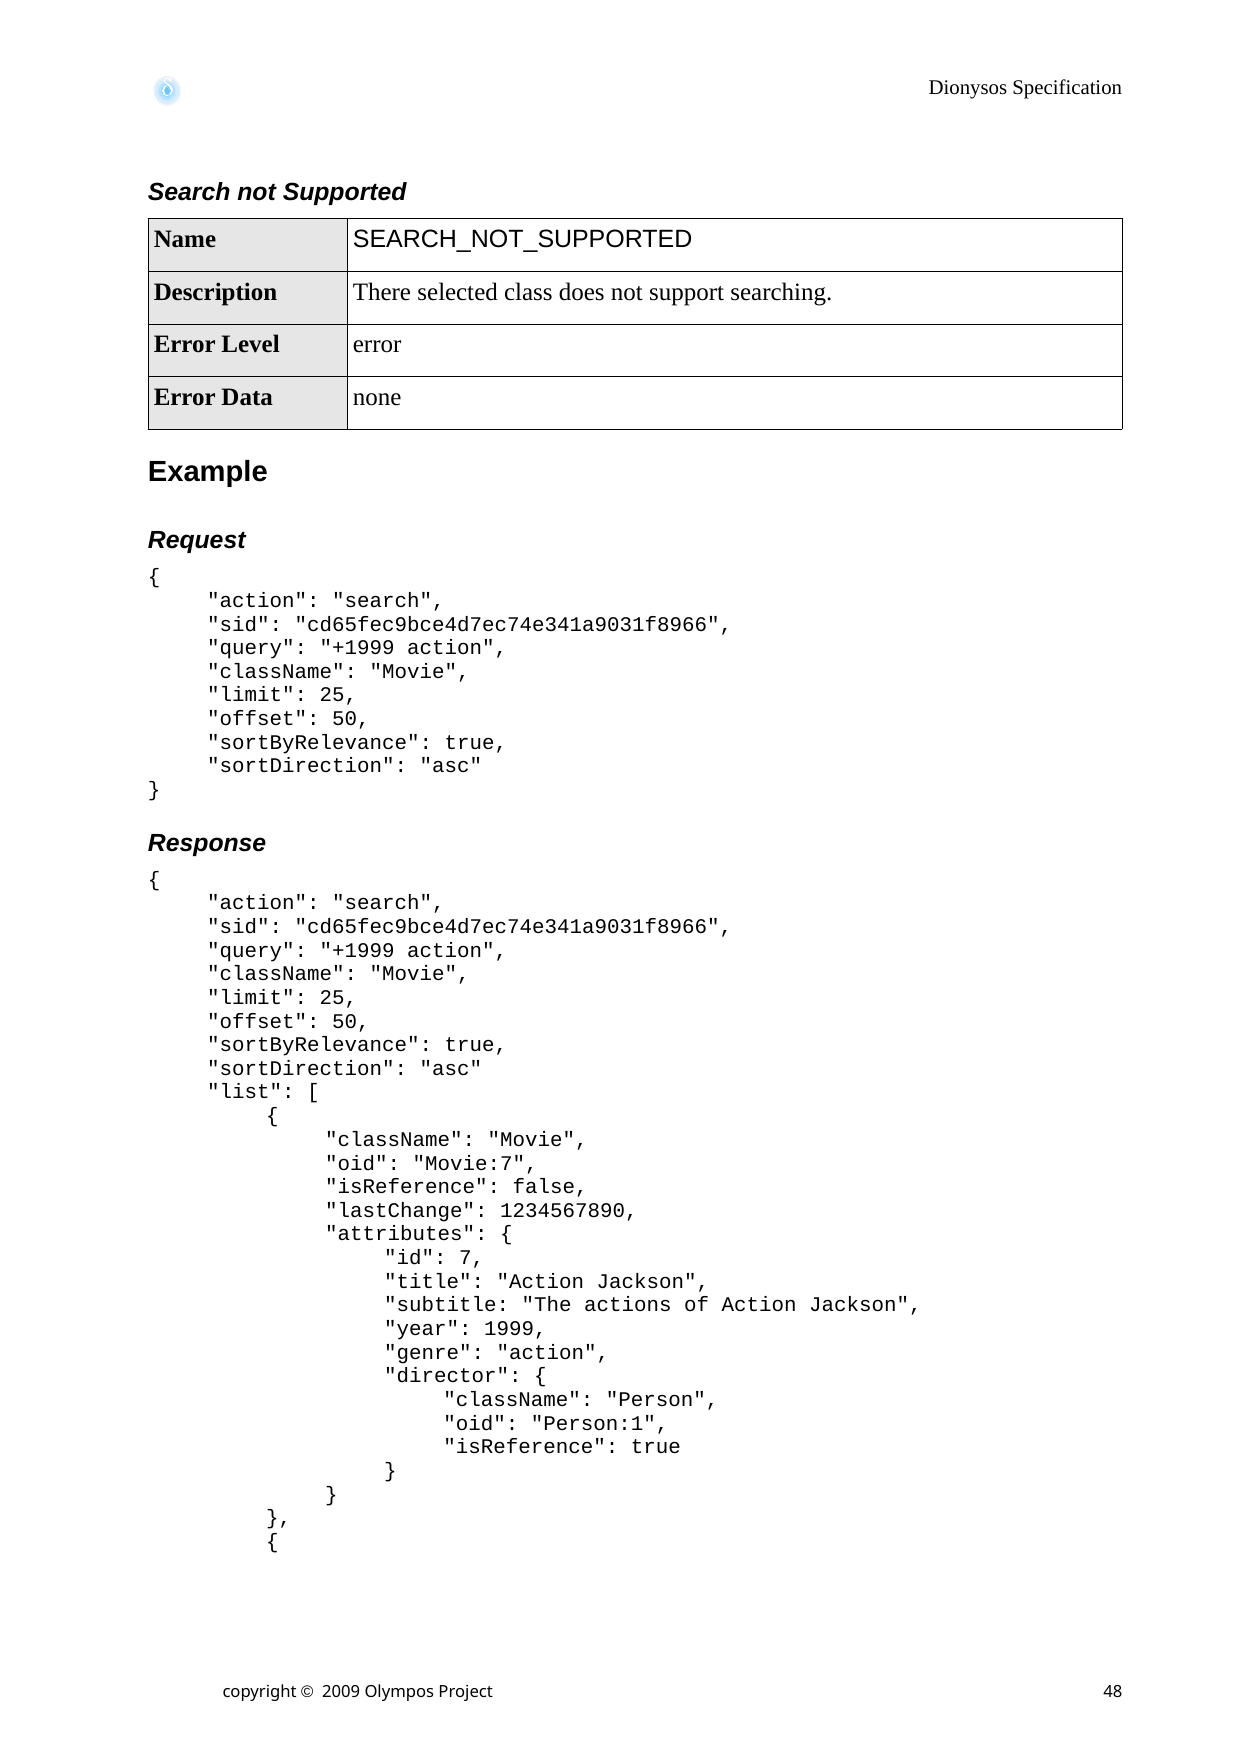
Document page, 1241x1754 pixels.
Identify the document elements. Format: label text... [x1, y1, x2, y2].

text "className": "Movie", [148, 1129, 1122, 1152]
text "className": "Movie", [148, 661, 1122, 684]
text { [148, 869, 1122, 892]
text "genre": "action", [148, 1342, 1122, 1365]
table_cell Error Data [149, 377, 347, 429]
text { [148, 1105, 1122, 1129]
text "offset": 50, [148, 1011, 1122, 1034]
text "query": "+1999 action", [148, 637, 1122, 661]
text "limit": 25, [148, 684, 1122, 708]
text "sortDirection": "asc" [148, 755, 1122, 779]
text { [148, 1531, 1122, 1554]
text "offset": 50, [148, 708, 1122, 732]
text "attributes": { [148, 1223, 1122, 1247]
text }, [148, 1507, 1122, 1531]
text "isReference": true [148, 1436, 1122, 1460]
text } [148, 1460, 1122, 1483]
table_header Name [149, 219, 347, 271]
picture [152, 75, 184, 106]
text "lastChange": 1234567890, [148, 1200, 1122, 1223]
table_cell none [348, 377, 1122, 429]
table_cell Error Level [149, 325, 347, 376]
text "sid": "cd65fec9bce4d7ec74e341a9031f8966", [148, 613, 1122, 637]
text "list": [ [148, 1082, 1122, 1105]
text } [148, 1483, 1122, 1507]
table_cell error [348, 325, 1122, 376]
table_cell Description [149, 272, 347, 324]
text "subtitle: "The actions of Action Jackson", [148, 1294, 1122, 1318]
text Response [148, 828, 1122, 856]
text "action": "search", [148, 590, 1122, 613]
text "query": "+1999 action", [148, 940, 1122, 963]
text "oid": "Person:1", [148, 1413, 1122, 1436]
text "limit": 25, [148, 987, 1122, 1011]
text "year": 1999, [148, 1318, 1122, 1342]
text "oid": "Movie:7", [148, 1152, 1122, 1176]
text "title": "Action Jackson", [148, 1271, 1122, 1294]
text "sortDirection": "asc" [148, 1058, 1122, 1082]
text Search not Supported [148, 177, 1122, 206]
table_header SEARCH_NOT_SUPPORTED [348, 219, 1122, 271]
text "director": { [148, 1365, 1122, 1389]
text "isReference": false, [148, 1176, 1122, 1200]
text "id": 7, [148, 1247, 1122, 1271]
table_cell There selected class does not support searching. [348, 272, 1122, 324]
text "sid": "cd65fec9bce4d7ec74e341a9031f8966", [148, 916, 1122, 940]
text Example [148, 454, 1122, 488]
text "sortByRelevance": true, [148, 732, 1122, 755]
text "className": "Person", [148, 1389, 1122, 1413]
text "className": "Movie", [148, 963, 1122, 987]
text "action": "search", [148, 892, 1122, 916]
text "sortByRelevance": true, [148, 1034, 1122, 1058]
text { [148, 566, 1122, 590]
text } [148, 779, 1122, 803]
text Request [148, 525, 1122, 554]
